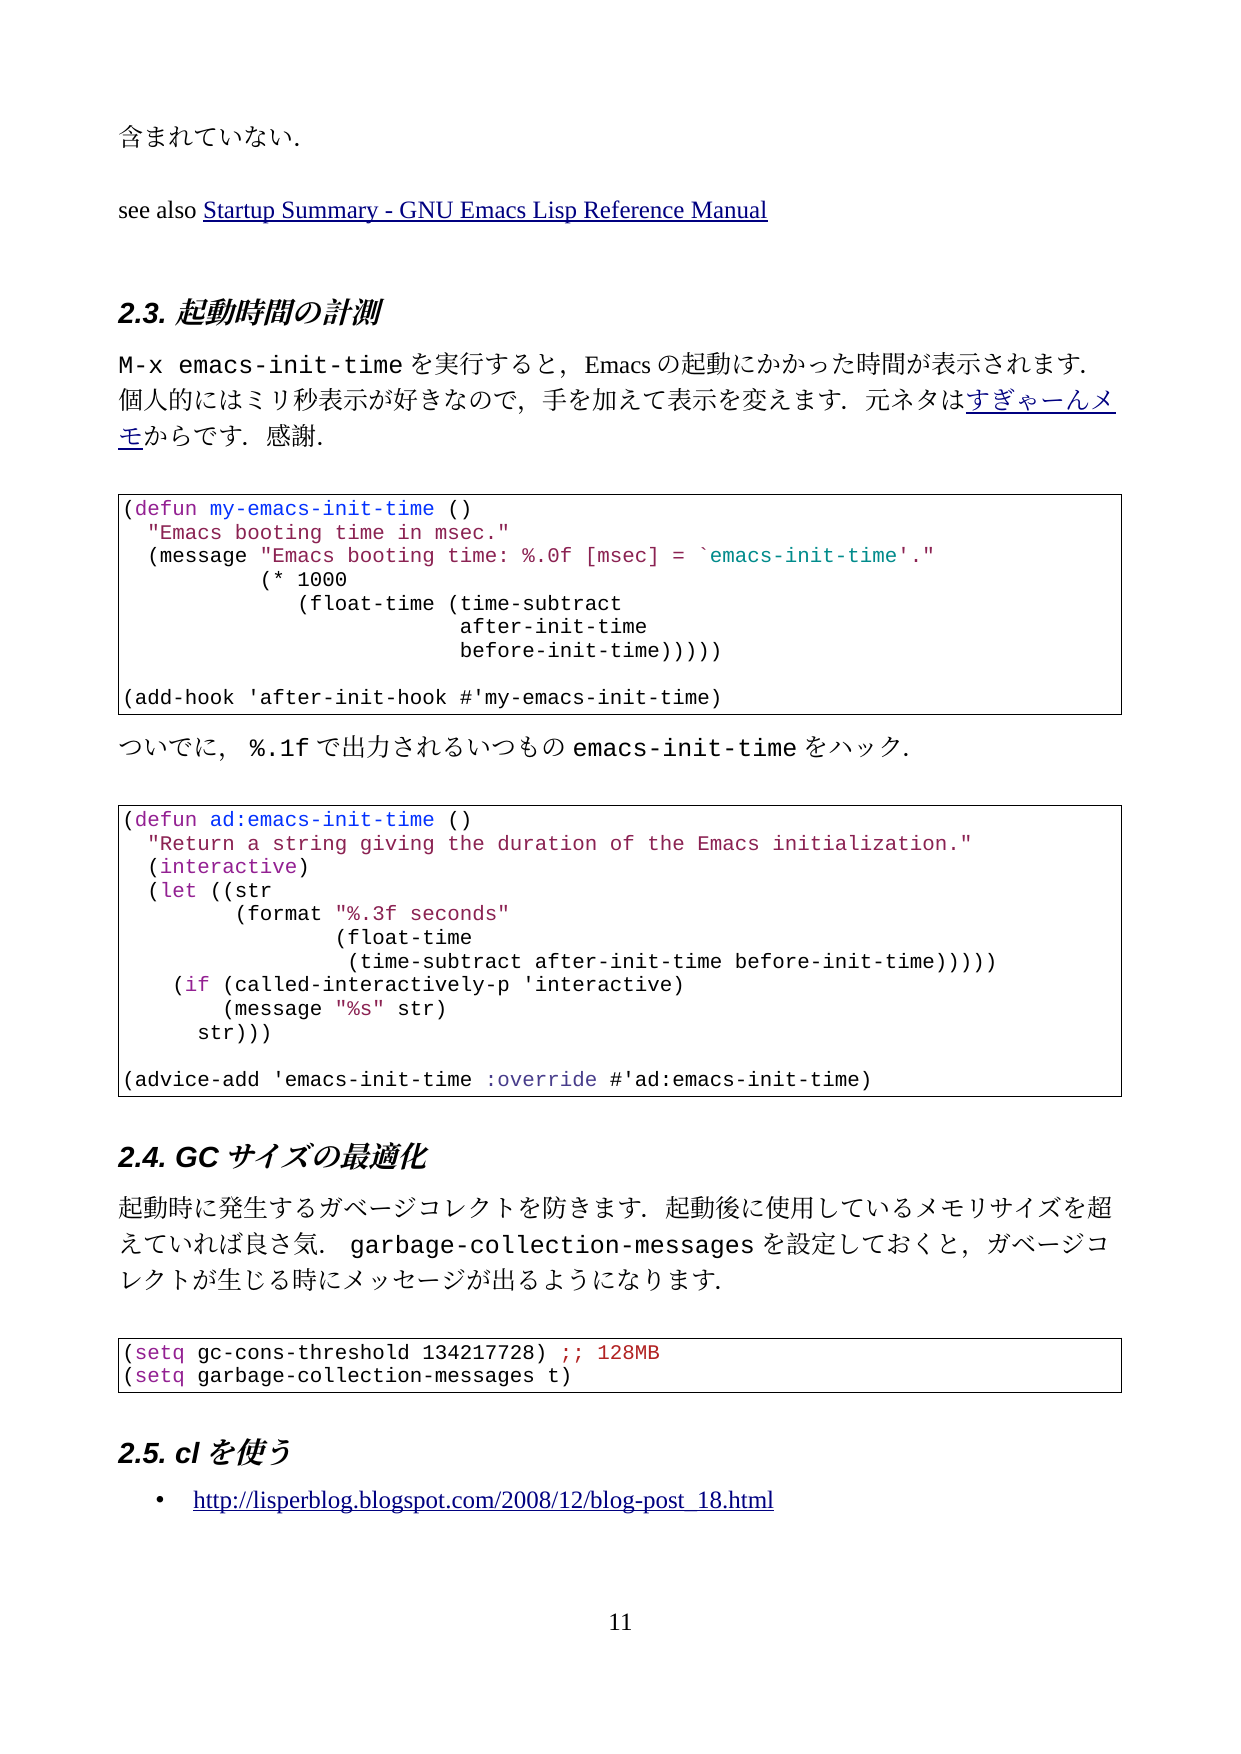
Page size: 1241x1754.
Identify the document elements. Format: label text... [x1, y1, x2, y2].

text (if (called-interactively-p 'interactive) [119, 970, 1121, 994]
text (defun my-emacs-init-time () [119, 495, 1121, 518]
text (message "%s" str) [119, 994, 1121, 1018]
text "Emacs booting time in msec." [119, 518, 1121, 542]
text 起動時に発生するガベージコレクトを防きます．起動後に使用しているメモリサイズを超えていれば良さ気． garbage-collection-messages を設定しておくと，ガベージコレクトが生じる時にメッセージが出るようになります． [118, 1188, 1122, 1325]
text (interactive) [119, 852, 1121, 876]
text see also Startup Summary - GNU Emacs Lisp Reference Manual [118, 195, 1122, 253]
subtitle GCサイズの最適化 [118, 1134, 1122, 1176]
text (advice-add 'emacs-init-time :override #'ad:emacs-init-time) [119, 1065, 1121, 1096]
text (time-subtract after-init-time before-init-time))))) [119, 947, 1121, 970]
text str))) [119, 1018, 1121, 1041]
text after-init-time [119, 612, 1121, 636]
text (setq gc-cons-threshold 134217728) ;; 128MB [119, 1339, 1121, 1361]
subtitle 起動時間の計測 [118, 290, 1122, 332]
text (defun ad:emacs-init-time () [119, 806, 1121, 828]
text (add-hook 'after-init-hook #'my-emacs-init-time) [119, 683, 1121, 714]
text 含まれていない． [118, 118, 1122, 183]
text (* 1000 [119, 565, 1121, 589]
text ついでに， %.1f で出力されるいつもの emacs-init-time をハック． [118, 727, 1122, 792]
text (message "Emacs booting time: %.0f [msec] = `emacs-init-time'." [119, 542, 1121, 565]
text (setq garbage-collection-messages t) [119, 1361, 1121, 1392]
list http://lisperblog.blogspot.com/2008/12/blog-post_18.html [156, 1485, 1122, 1542]
text (format "%.3f seconds" [119, 899, 1121, 923]
text (float-time [119, 923, 1121, 947]
text before-init-time))))) [119, 636, 1121, 660]
text (let ((str [119, 876, 1121, 899]
text (float-time (time-subtract [119, 589, 1121, 612]
subtitle clを使う [118, 1430, 1122, 1472]
text "Return a string giving the duration of the Emacs initialization." [119, 828, 1121, 852]
text M-x emacs-init-time を実行すると，Emacsの起動にかかった時間が表示されます．個人的にはミリ秒表示が好きなので，手を加えて表示を変えます．元ネタはすぎゃーんメモからです．感謝． [118, 345, 1122, 482]
